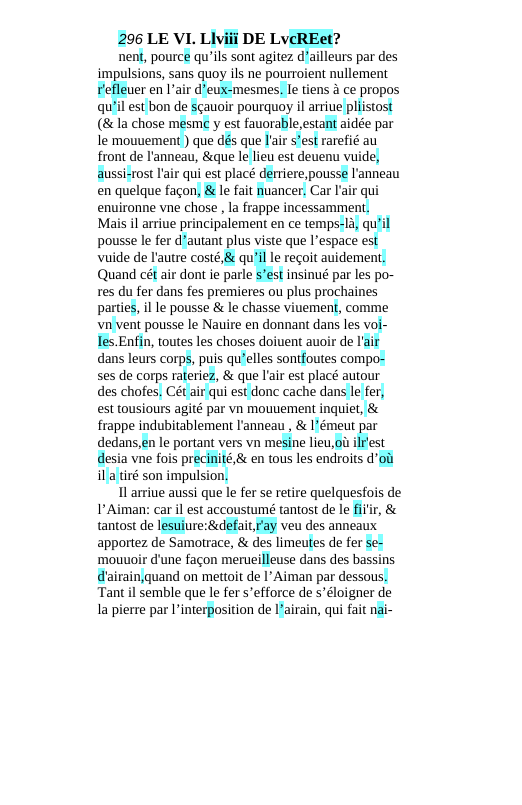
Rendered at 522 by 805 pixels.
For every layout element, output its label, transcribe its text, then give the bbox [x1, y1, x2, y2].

text 296 LE VI. Llviiï DE LvcREet? [97, 28, 465, 48]
text Il arriue aussi que le fer se retire quelquesfois de l’Aiman: car il est accoustumé tantost de le fii'ir, & tantost de lesuiure:&defait,r'ay veu des anneaux apportez de Samotrace, & des limeutes de fer se- mouuoir d'une façon merueilleuse dans des bassins d'airain,quand on mettoit de l’Aiman par dessous. Tant il semble que le fer s’efforce de s’éloigner de la pierre par l’interposition de l’airain, qui fait nai- [97, 484, 465, 618]
text nent, pource qu’ils sont agitez d’ailleurs par des impulsions, sans quoy ils ne pourroient nullement r'efleuer en l’air d’eux-mesmes. Ie tiens à ce propos qu’il est bon de sçauoir pourquoy il arriue pliistost (& la chose mesmc y est fauorable,estant aidée par le mouuement ) que dés que l'air s’est rarefié au front de l'anneau, &que le lieu est deuenu vuide, aussi-rost l'air qui est placé derriere,pousse l'anneau en quelque façon, & le fait nuancer. Car l'air qui enuironne vne chose , la frappe incessamment. Mais il arriue principalement en ce temps-là, qu’il pousse le fer d’autant plus viste que l’espace est vuide de l'autre costé,& qu’il le reçoit auidement. Quand cét air dont ie parle s’est insinué par les po- res du fer dans fes premieres ou plus prochaines parties, il le pousse & le chasse viuement, comme vn vent pousse le Nauire en donnant dans les voi- Ies.Enfin, toutes les choses doiuent auoir de l'air dans leurs corps, puis qu’elles sontfoutes compo- ses de corps rateriez, & que l'air est placé autour des chofes. Cét air qui est donc cache dans le fer, est tousiours agité par vn mouuement inquiet, & frappe indubitablement l'anneau , & l’émeut par dedans,en le portant vers vn mesine lieu,où ilr'est desia vne fois precinité,& en tous les endroits d’où il a tiré son impulsion. [97, 48, 465, 484]
